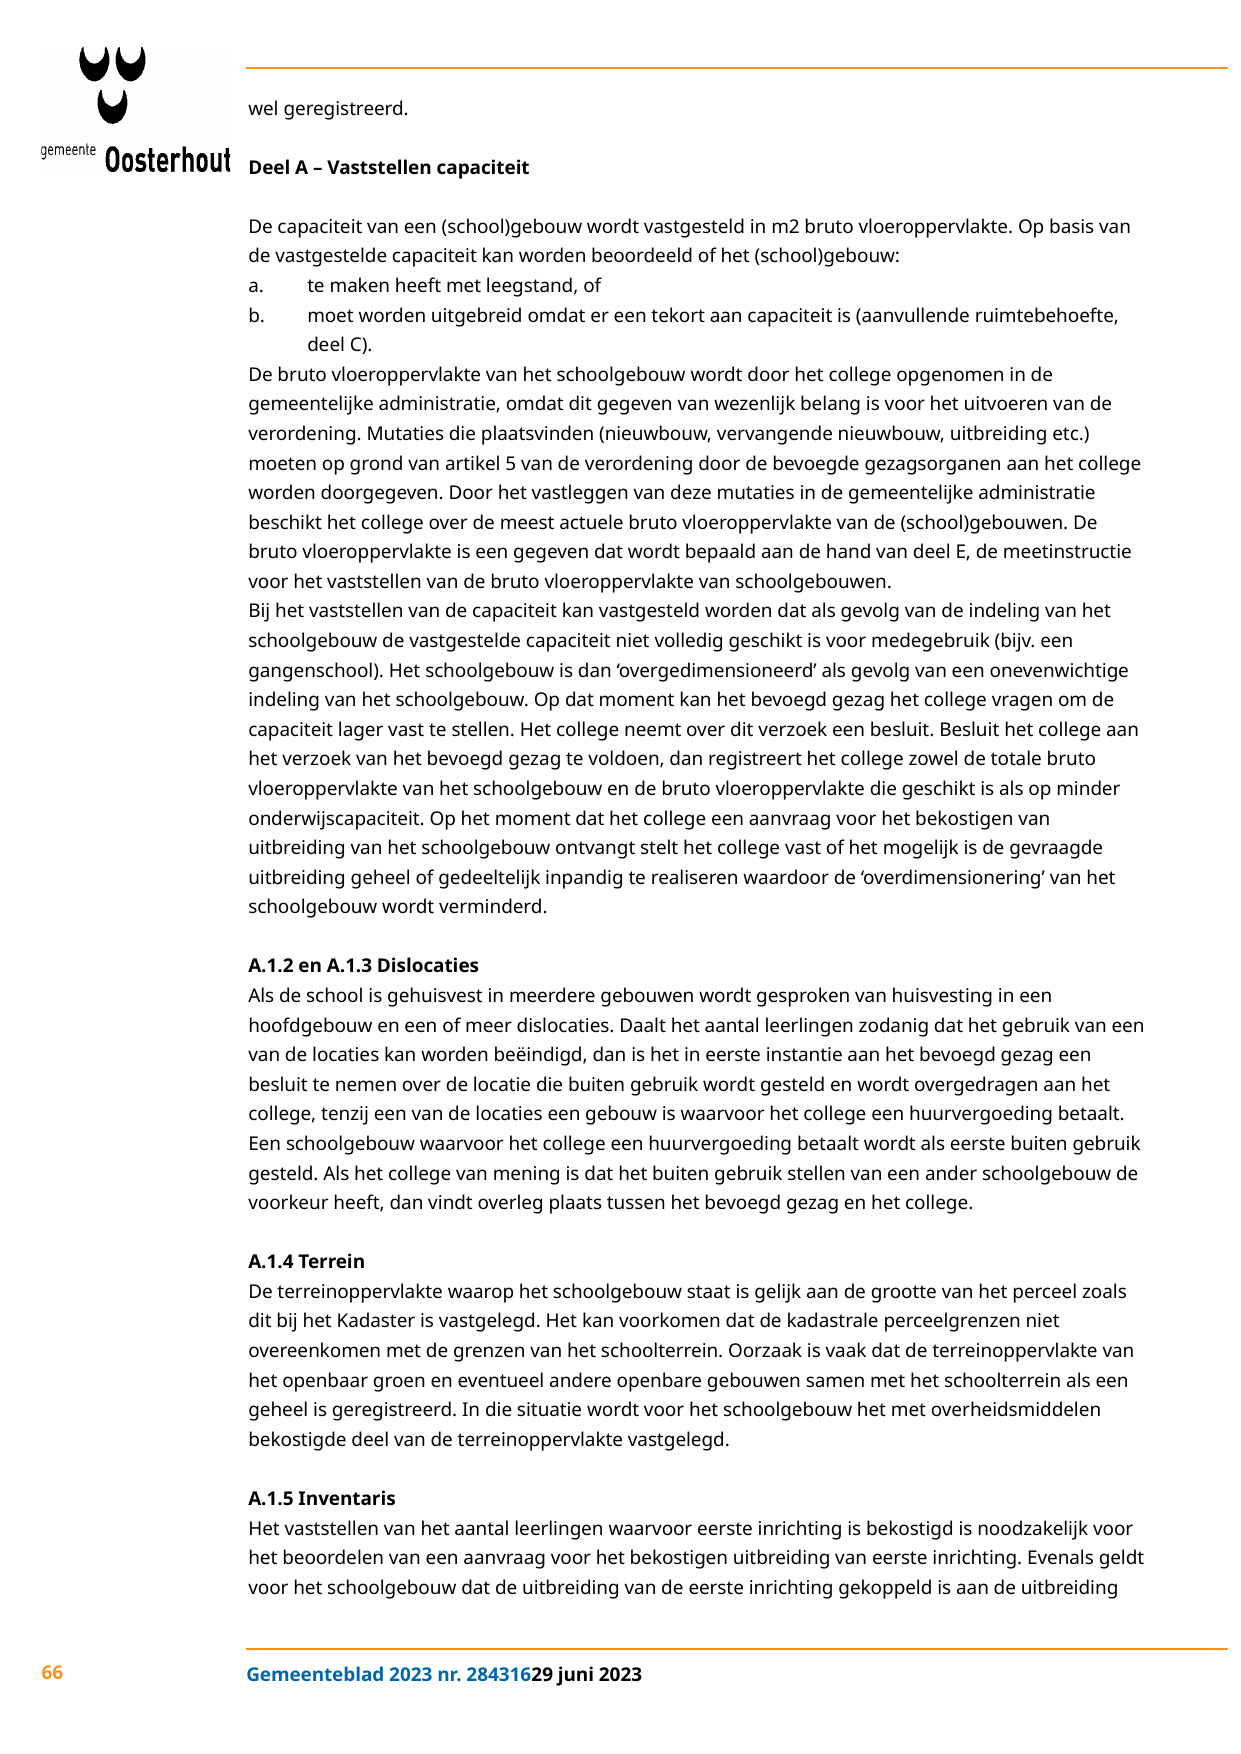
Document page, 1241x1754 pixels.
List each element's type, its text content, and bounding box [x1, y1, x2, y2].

text A.1.5 Inventaris [248, 1485, 1152, 1511]
picture [41, 47, 231, 172]
text Als de school is gehuisvest in meerdere gebouwen wordt gesproken van huisvesting in een hoofdgebouw en een of meer dislocaties. Daalt het aantal leerlingen zodanig dat het gebruik van een van de locaties kan worden beëindigd, dan is het in eerste instantie aan het bevoegd gezag een besluit te nemen over de locatie die buiten gebruik wordt gesteld en wordt overgedragen aan het college, tenzij een van de locaties een gebouw is waarvoor het college een huurvergoeding betaalt. Een schoolgebouw waarvoor het college een huurvergoeding betaalt wordt als eerste buiten gebruik gesteld. Als het college van mening is dat het buiten gebruik stellen van een ander schoolgebouw de voorkeur heeft, dan vindt overleg plaats tussen het bevoegd gezag en het college. [248, 982, 1152, 1215]
text A.1.2 en A.1.3 Dislocaties [248, 953, 1152, 978]
text A.1.4 Terrein [248, 1248, 1152, 1274]
text wel geregistreerd. [248, 95, 1152, 121]
text De terreinoppervlakte waarop het schoolgebouw staat is gelijk aan de grootte van het perceel zoals dit bij het Kadaster is vastgelegd. Het kan voorkomen dat de kadastrale perceelgrenzen niet overeenkomen met de grenzen van het schoolterrein. Oorzaak is vaak dat de terreinoppervlakte van het openbaar groen en eventueel andere openbare gebouwen samen met het schoolterrein als een geheel is geregistreerd. In die situatie wordt voor het schoolgebouw het met overheidsmiddelen bekostigde deel van de terreinoppervlakte vastgelegd. [248, 1278, 1152, 1452]
list te maken heeft met leegstand, of [248, 272, 1152, 298]
text Het vaststellen van het aantal leerlingen waarvoor eerste inrichting is bekostigd is noodzakelijk voor het beoordelen van een aanvraag voor het bekostigen uitbreiding van eerste inrichting. Evenals geldt voor het schoolgebouw dat de uitbreiding van de eerste inrichting gekoppeld is aan de uitbreiding [248, 1515, 1152, 1600]
text Deel A – Vaststellen capaciteit [248, 154, 1152, 180]
list moet worden uitgebreid omdat er een tekort aan capaciteit is (aanvullende ruimtebehoefte, deel C). [248, 302, 1152, 357]
text De bruto vloeroppervlakte van het schoolgebouw wordt door het college opgenomen in de gemeentelijke administratie, omdat dit gegeven van wezenlijk belang is voor het uitvoeren van de verordening. Mutaties die plaatsvinden (nieuwbouw, vervangende nieuwbouw, uitbreiding etc.) moeten op grond van artikel 5 van de verordening door de bevoegde gezagsorganen aan het college worden doorgegeven. Door het vastleggen van deze mutaties in de gemeentelijke administratie beschikt het college over de meest actuele bruto vloeroppervlakte van de (school)gebouwen. De bruto vloeroppervlakte is een gegeven dat wordt bepaald aan de hand van deel E, de meetinstructie voor het vaststellen van de bruto vloeroppervlakte van schoolgebouwen. [248, 361, 1152, 594]
text De capaciteit van een (school)gebouw wordt vastgesteld in m2 bruto vloeroppervlakte. Op basis van de vastgestelde capaciteit kan worden beoordeeld of het (school)gebouw: [248, 213, 1152, 268]
text Bij het vaststellen van de capaciteit kan vastgesteld worden dat als gevolg van de indeling van het schoolgebouw de vastgestelde capaciteit niet volledig geschikt is voor medegebruik (bijv. een gangenschool). Het schoolgebouw is dan ‘overgedimensioneerd’ als gevolg van een onevenwichtige indeling van het schoolgebouw. Op dat moment kan het bevoegd gezag het college vragen om de capaciteit lager vast te stellen. Het college neemt over dit verzoek een besluit. Besluit het college aan het verzoek van het bevoegd gezag te voldoen, dan registreert het college zowel de totale bruto vloeroppervlakte van het schoolgebouw en de bruto vloeroppervlakte die geschikt is als op minder onderwijscapaciteit. Op het moment dat het college een aanvraag voor het bekostigen van uitbreiding van het schoolgebouw ontvangt stelt het college vast of het mogelijk is de gevraagde uitbreiding geheel of gedeeltelijk inpandig te realiseren waardoor de ‘overdimensionering’ van het schoolgebouw wordt verminderd. [248, 598, 1152, 919]
